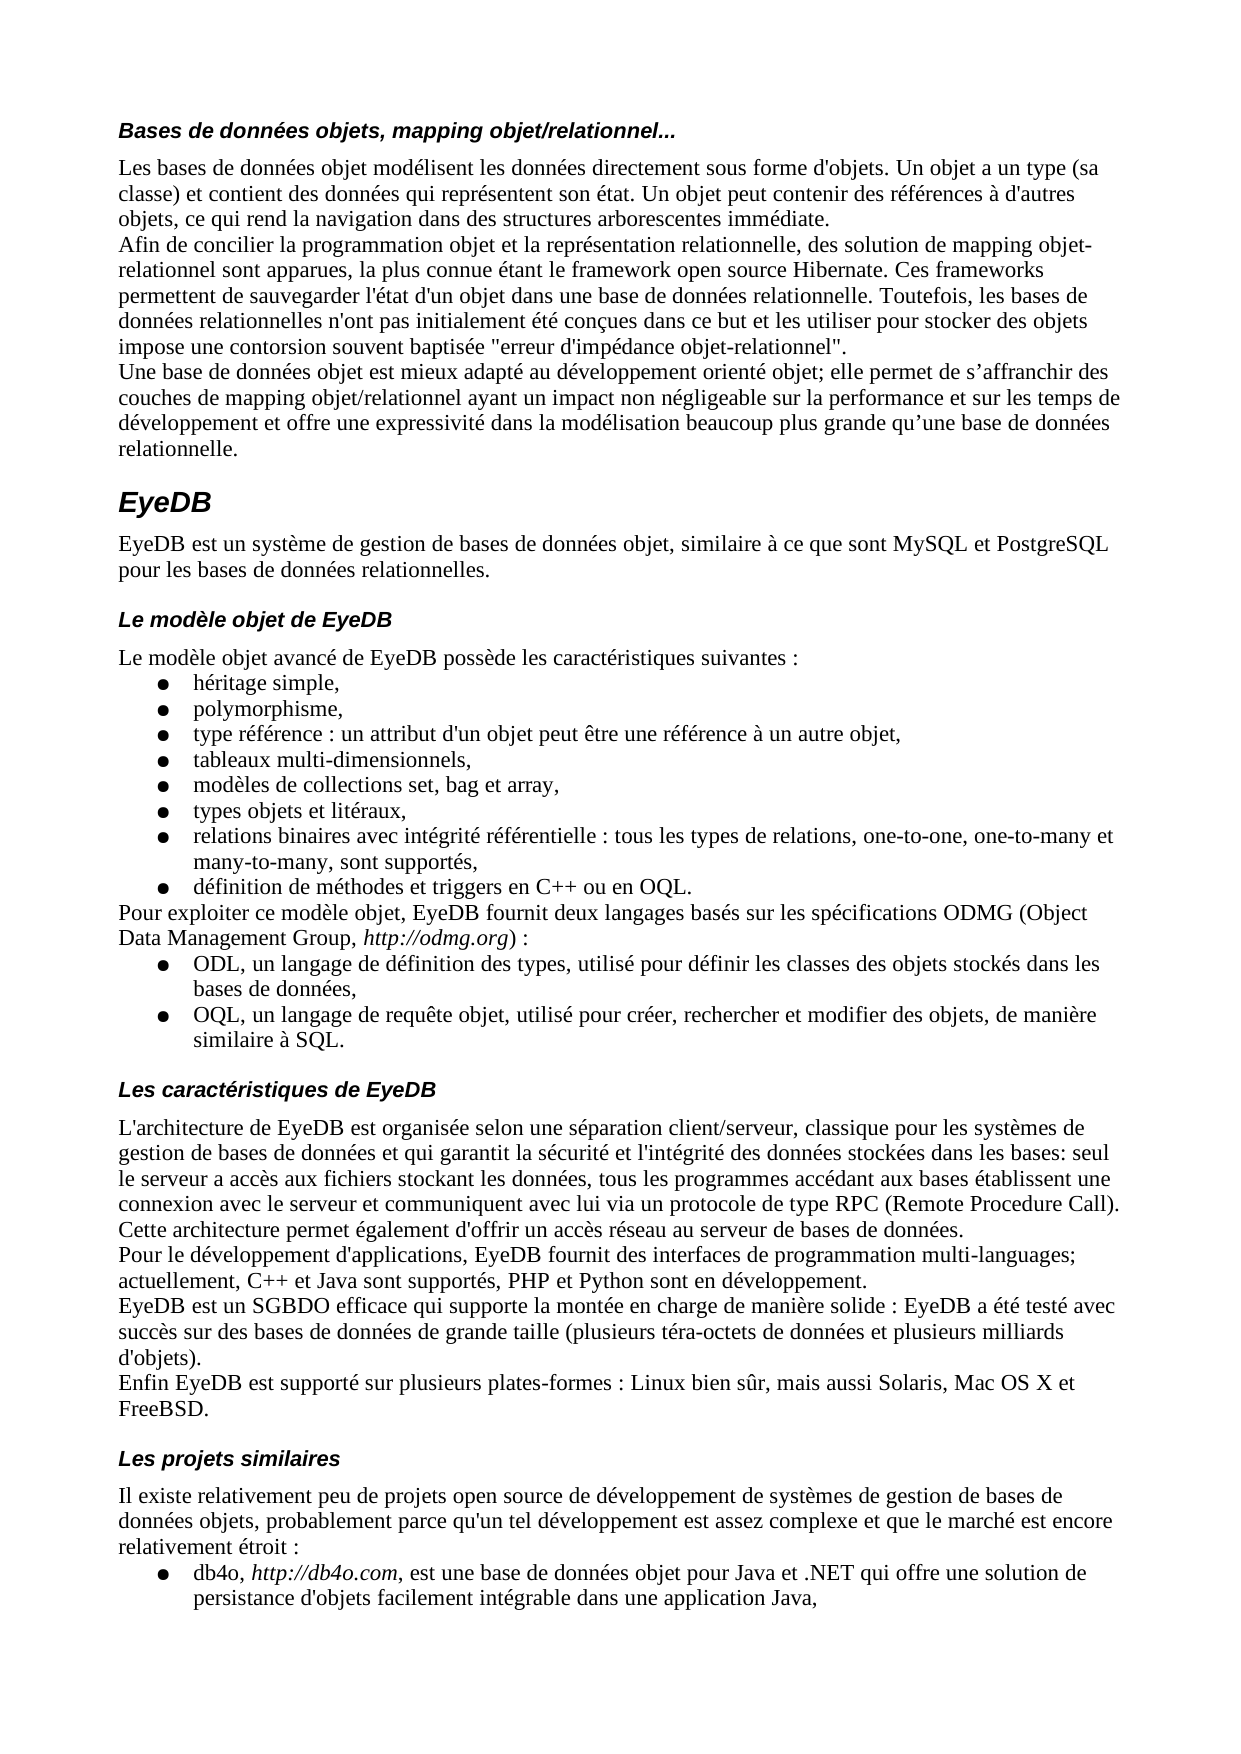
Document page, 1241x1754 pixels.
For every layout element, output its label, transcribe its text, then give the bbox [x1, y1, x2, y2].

subtitle Les projets similaires [118, 1446, 1122, 1470]
text Une base de données objet est mieux adapté au développement orienté objet; elle permet de s’affranchir des couches de mapping objet/relationnel ayant un impact non négligeable sur la performance et sur les temps de développement et offre une expressivité dans la modélisation beaucoup plus grande qu’une base de données relationnelle. [118, 359, 1122, 461]
text Il existe relativement peu de projets open source de développement de systèmes de gestion de bases de données objets, probablement parce qu'un tel développement est assez complexe et que le marché est encore relativement étroit : [118, 1483, 1122, 1559]
subtitle Bases de données objets, mapping objet/relationnel... [118, 118, 1122, 143]
subtitle Les caractéristiques de EyeDB [118, 1078, 1122, 1102]
list modèles de collections set, bag et array, [156, 772, 1122, 797]
text Enfin EyeDB est supporté sur plusieurs plates-formes : Linux bien sûr, mais aussi Solaris, Mac OS X et FreeBSD. [118, 1370, 1122, 1421]
list polymorphisme, [156, 695, 1122, 721]
list héritage simple, [156, 670, 1122, 695]
list db4o, http://db4o.com, est une base de données objet pour Java et .NET qui offre une solution de persistance d'objets facilement intégrable dans une application Java, [156, 1559, 1122, 1611]
list OQL, un langage de requête objet, utilisé pour créer, rechercher et modifier des objets, de manière similaire à SQL. [156, 1002, 1122, 1053]
list tableaux multi-dimensionnels, [156, 746, 1122, 772]
list ODL, un langage de définition des types, utilisé pour définir les classes des objets stockés dans les bases de données, [156, 951, 1122, 1002]
text Pour le développement d'applications, EyeDB fournit des interfaces de programmation multi-languages; actuellement, C++ et Java sont supportés, PHP et Python sont en développement. [118, 1242, 1122, 1293]
subtitle Le modèle objet de EyeDB [118, 607, 1122, 632]
list relations binaires avec intégrité référentielle : tous les types de relations, one-to-one, one-to-many et many-to-many, sont supportés, [156, 823, 1122, 874]
text Afin de concilier la programmation objet et la représentation relationnelle, des solution de mapping objet-relationnel sont apparues, la plus connue étant le framework open source Hibernate. Ces frameworks permettent de sauvegarder l'état d'un objet dans une base de données relationnelle. Toutefois, les bases de données relationnelles n'ont pas initialement été conçues dans ce but et les utiliser pour stocker des objets impose une contorsion souvent baptisée "erreur d'impédance objet-relationnel". [118, 232, 1122, 359]
list types objets et litéraux, [156, 797, 1122, 823]
list définition de méthodes et triggers en C++ ou en OQL. [156, 874, 1122, 899]
text L'architecture de EyeDB est organisée selon une séparation client/serveur, classique pour les systèmes de gestion de bases de données et qui garantit la sécurité et l'intégrité des données stockées dans les bases: seul le serveur a accès aux fichiers stockant les données, tous les programmes accédant aux bases établissent une connexion avec le serveur et communiquent avec lui via un protocole de type RPC (Remote Procedure Call). Cette architecture permet également d'offrir un accès réseau au serveur de bases de données. [118, 1115, 1122, 1242]
text EyeDB est un SGBDO efficace qui supporte la montée en charge de manière solide : EyeDB a été testé avec succès sur des bases de données de grande taille (plusieurs téra-octets de données et plusieurs milliards d'objets). [118, 1293, 1122, 1370]
list type référence : un attribut d'un objet peut être une référence à un autre objet, [156, 721, 1122, 746]
text Le modèle objet avancé de EyeDB possède les caractéristiques suivantes : [118, 644, 1122, 670]
text Pour exploiter ce modèle objet, EyeDB fournit deux langages basés sur les spécifications ODMG (Object Data Management Group, http://odmg.org) : [118, 899, 1122, 951]
text EyeDB est un système de gestion de bases de données objet, similaire à ce que sont MySQL et PostgreSQL pour les bases de données relationnelles. [118, 531, 1122, 582]
subtitle EyeDB [118, 486, 1122, 519]
text Les bases de données objet modélisent les données directement sous forme d'objets. Un objet a un type (sa classe) et contient des données qui représentent son état. Un objet peut contenir des références à d'autres objets, ce qui rend la navigation dans des structures arborescentes immédiate. [118, 155, 1122, 232]
